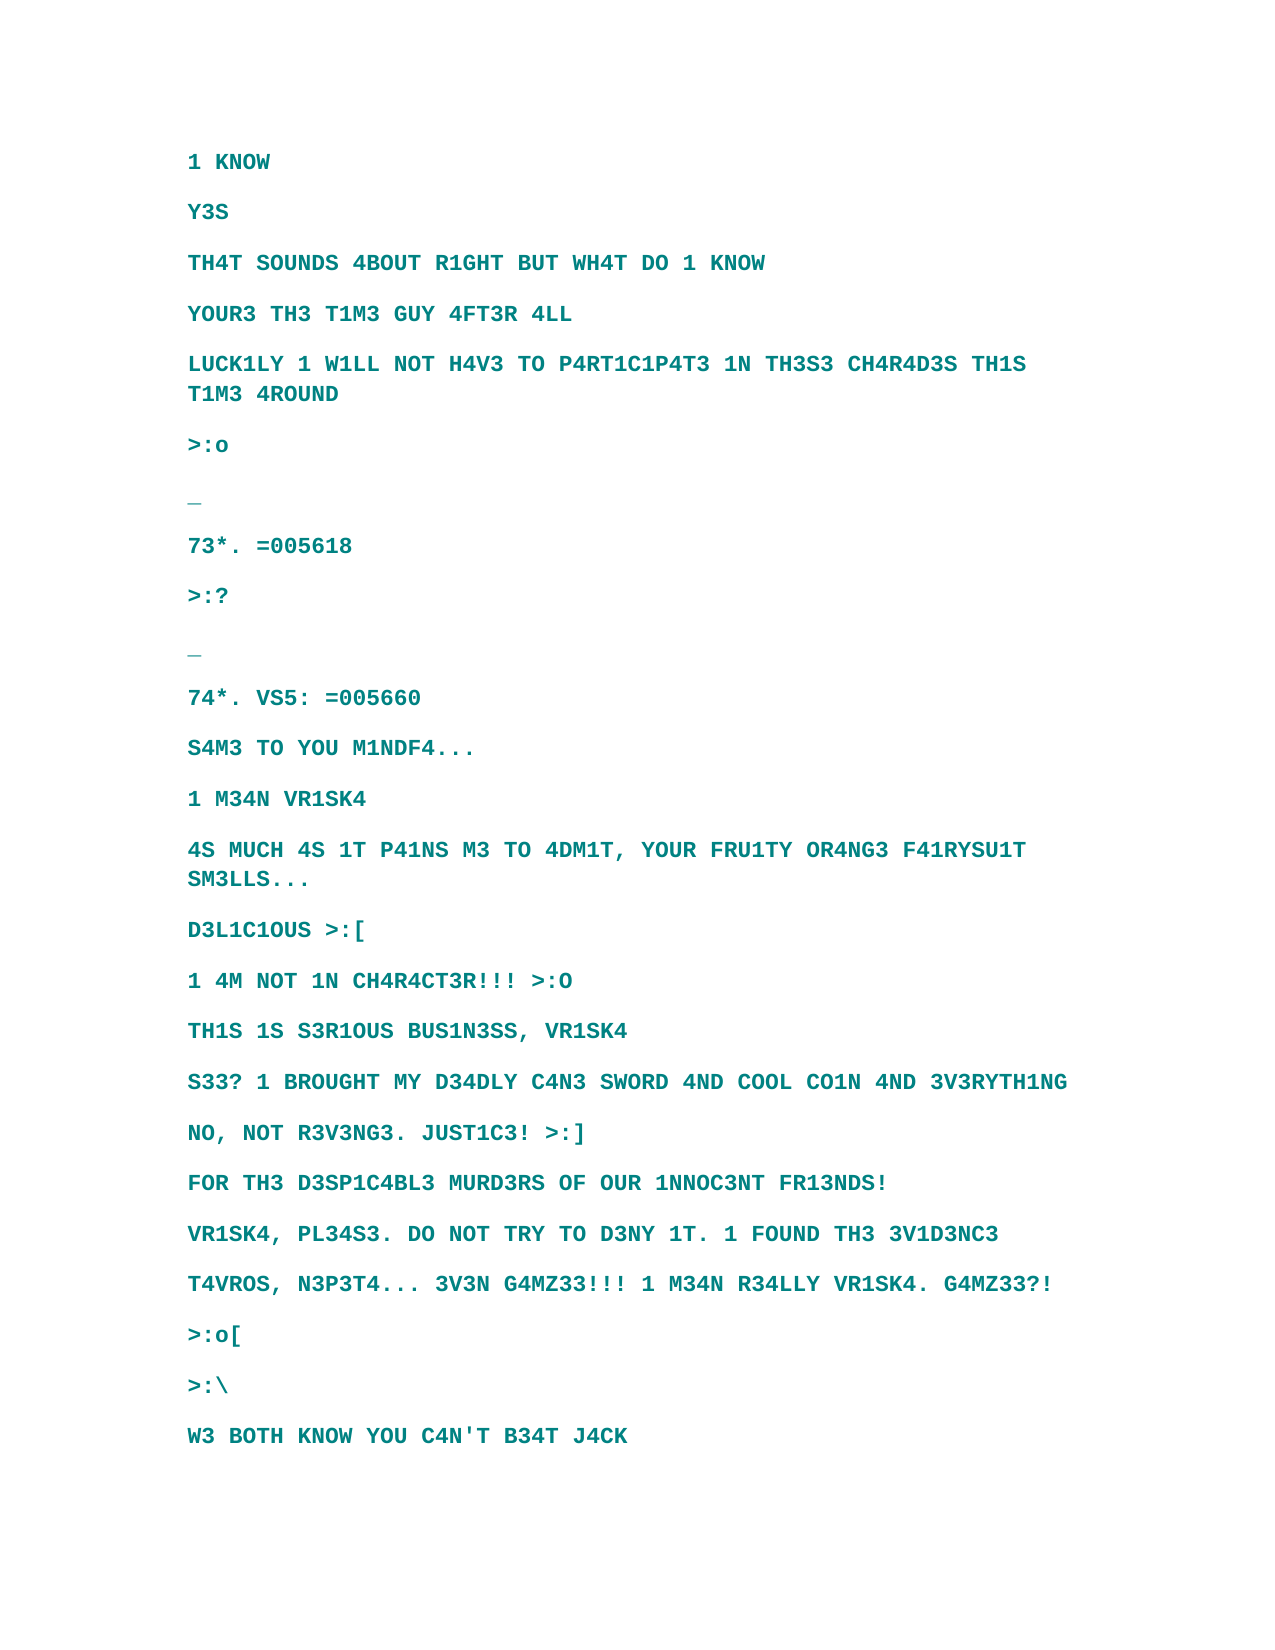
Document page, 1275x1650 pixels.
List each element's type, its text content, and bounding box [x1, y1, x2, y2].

text 1 M34N VR1SK4 [187, 787, 1087, 813]
text FOR TH3 D3SP1C4BL3 MURD3RS OF OUR 1NNOC3NT FR13NDS! [187, 1171, 1087, 1197]
text D3L1C1OUS >:[ [187, 918, 1087, 944]
text VR1SK4, PL34S3. DO NOT TRY TO D3NY 1T. 1 FOUND TH3 3V1D3NC3 [187, 1222, 1087, 1248]
text >:o[ [187, 1323, 1087, 1349]
text W3 BOTH KNOW YOU C4N'T B34T J4CK [187, 1424, 1087, 1451]
text _ [187, 635, 1087, 661]
text LUCK1LY 1 W1LL NOT H4V3 TO P4RT1C1P4T3 1N TH3S3 CH4R4D3S TH1S T1M3 4ROUND [187, 352, 1087, 408]
text >:\ [187, 1374, 1087, 1400]
text _ [187, 483, 1087, 509]
text >:o [187, 433, 1087, 459]
text S33? 1 BROUGHT MY D34DLY C4N3 SWORD 4ND COOL CO1N 4ND 3V3RYTH1NG [187, 1070, 1087, 1096]
text 1 KNOW [187, 150, 1087, 176]
text 73*. =005618 [187, 534, 1087, 560]
text YOUR3 TH3 T1M3 GUY 4FT3R 4LL [187, 302, 1087, 328]
text NO, NOT R3V3NG3. JUST1C3! >:] [187, 1121, 1087, 1147]
text TH4T SOUNDS 4BOUT R1GHT BUT WH4T DO 1 KNOW [187, 251, 1087, 277]
text 74*. VS5: =005660 [187, 686, 1087, 712]
text TH1S 1S S3R1OUS BUS1N3SS, VR1SK4 [187, 1019, 1087, 1046]
text >:? [187, 585, 1087, 611]
text 4S MUCH 4S 1T P41NS M3 TO 4DM1T, YOUR FRU1TY OR4NG3 F41RYSU1T SM3LLS... [187, 838, 1087, 894]
text 1 4M NOT 1N CH4R4CT3R!!! >:O [187, 969, 1087, 995]
text Y3S [187, 201, 1087, 227]
text T4VROS, N3P3T4... 3V3N G4MZ33!!! 1 M34N R34LLY VR1SK4. G4MZ33?! [187, 1273, 1087, 1299]
text S4M3 TO YOU M1NDF4... [187, 737, 1087, 763]
